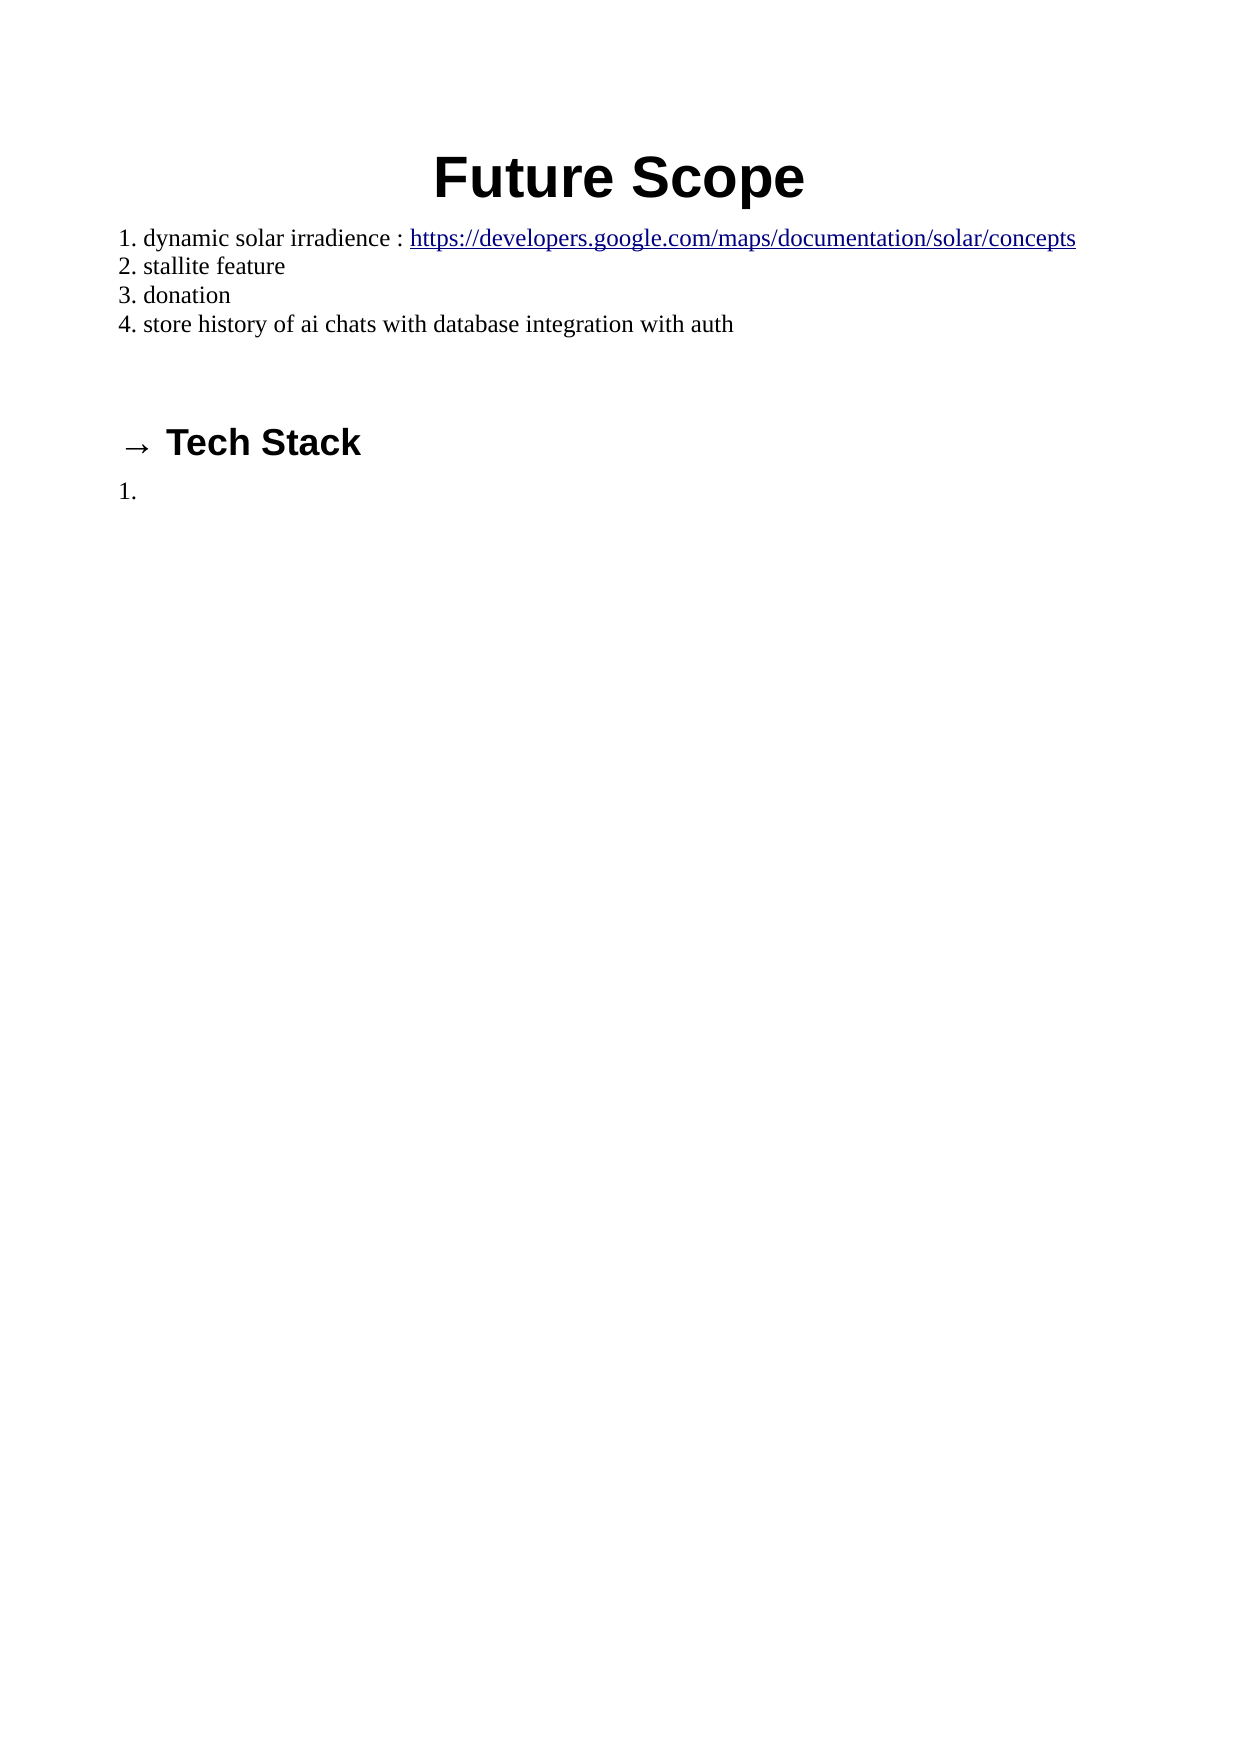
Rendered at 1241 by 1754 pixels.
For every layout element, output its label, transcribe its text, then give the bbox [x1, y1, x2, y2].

title Future Scope [118, 143, 1122, 210]
subtitle → Tech Stack [118, 420, 1122, 463]
text 1. dynamic solar irradience : https://developers.google.com/maps/documentation/solar/concepts [118, 223, 1122, 251]
text 4. store history of ai chats with database integration with auth [118, 309, 1122, 338]
text 3. donation [118, 280, 1122, 309]
text 1. [118, 476, 1122, 504]
text 2. stallite feature [118, 251, 1122, 280]
